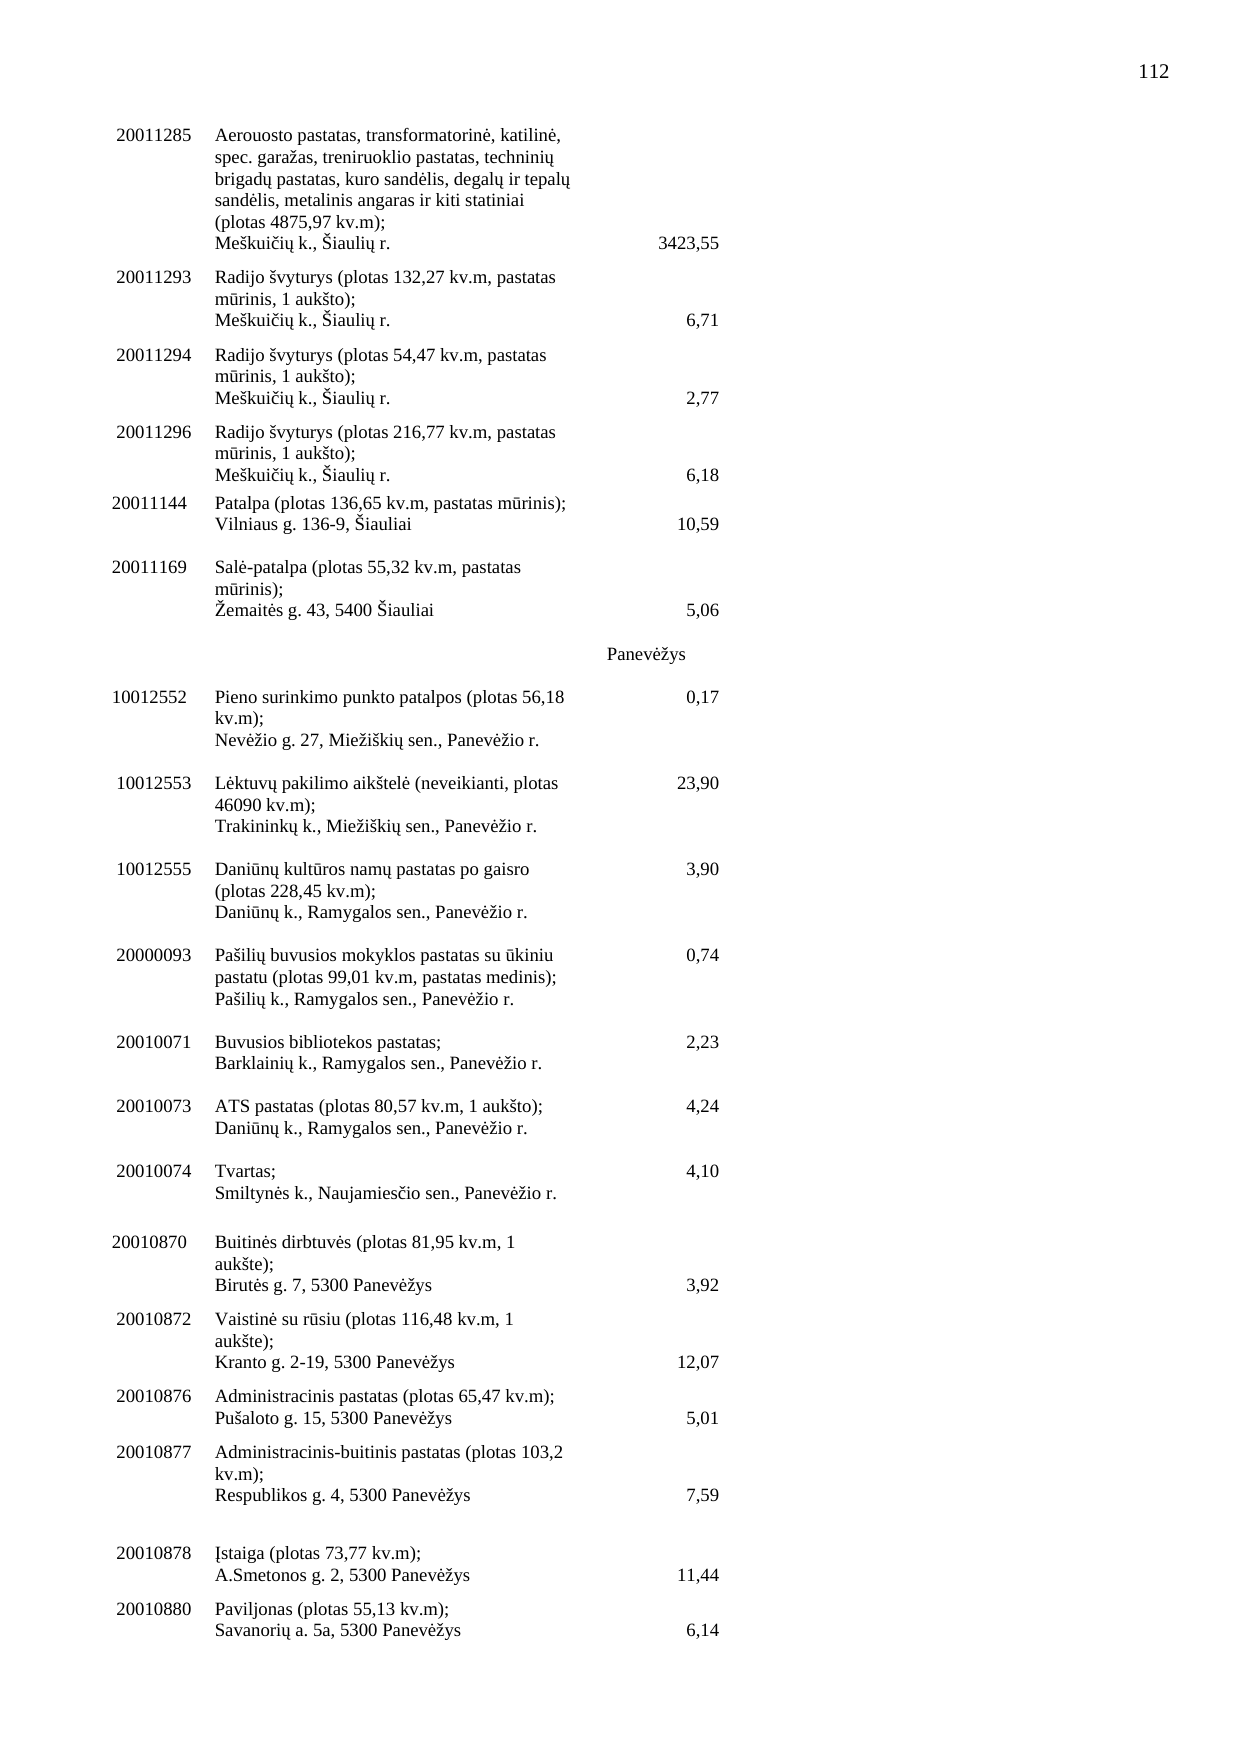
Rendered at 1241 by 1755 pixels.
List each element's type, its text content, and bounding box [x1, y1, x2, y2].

table_cell 6,18 [587, 414, 735, 492]
table_cell Lėktuvų pakilimo aikštelė (neveikianti, plotas 46090 kv.m); Trakininkų k., Miežiškių sen., Panevėžio r. [203, 772, 587, 858]
table_cell [1104, 686, 1192, 772]
table_cell [853, 1379, 971, 1435]
table_cell 3,92 [587, 1225, 735, 1302]
table_cell [971, 858, 1104, 944]
table_cell 12,07 [587, 1302, 735, 1379]
table_cell [1104, 1225, 1192, 1302]
table_cell [971, 1225, 1104, 1302]
table_cell [1104, 1302, 1192, 1379]
table_cell 10012552 [100, 686, 203, 772]
table_cell 20010880 [100, 1592, 203, 1647]
table_cell [971, 414, 1104, 492]
table_cell 20011144 [100, 492, 203, 556]
table_header [971, 1536, 1104, 1592]
table_cell 6,71 [587, 260, 735, 337]
table_cell [1104, 1435, 1192, 1512]
table_cell [853, 1302, 971, 1379]
table_cell [853, 772, 971, 858]
table_cell [1104, 858, 1192, 944]
table_cell Vaistinė su rūsiu (plotas 116,48 kv.m, 1 aukšte); Kranto g. 2-19, 5300 Panevėžys [203, 1302, 587, 1379]
table_cell [971, 944, 1104, 1031]
table_cell [971, 772, 1104, 858]
table_cell [735, 492, 853, 556]
table_cell [1104, 414, 1192, 492]
table_cell [735, 1031, 853, 1095]
table_cell Pieno surinkimo punkto patalpos (plotas 56,18 kv.m); Nevėžio g. 27, Miežiškių sen., Panevėžio r. [203, 686, 587, 772]
table_cell [1104, 492, 1192, 556]
table_cell 10012553 [100, 772, 203, 858]
table_cell [1104, 1379, 1192, 1435]
table_cell [971, 260, 1104, 337]
table_cell 20011296 [100, 414, 203, 492]
table_cell 20010877 [100, 1435, 203, 1512]
table_cell [853, 1592, 971, 1647]
table_cell Aerouosto pastatas, transformatorinė, katilinė, spec. garažas, treniruoklio pastatas, techninių brigadų pastatas, kuro sandėlis, degalų ir tepalų sandėlis, metalinis angaras ir kiti statiniai (plotas 4875,97 kv.m); Meškuičių k., Šiaulių r. [203, 118, 587, 260]
table_cell 20010071 [100, 1031, 203, 1095]
table_header [735, 1536, 853, 1592]
table_cell 0,17 [587, 686, 735, 772]
table_cell 20010870 [100, 1225, 203, 1302]
table_cell [971, 1592, 1104, 1647]
table_cell [735, 1302, 853, 1379]
table_cell [853, 1435, 971, 1512]
table_cell [735, 1225, 853, 1302]
table_cell 6,14 [587, 1592, 735, 1647]
table_cell [971, 1302, 1104, 1379]
table_cell 4,10 [587, 1160, 735, 1225]
table_header [853, 1536, 971, 1592]
table_cell 7,59 [587, 1435, 735, 1512]
table_cell [853, 414, 971, 492]
table_cell Administracinis-buitinis pastatas (plotas 103,2 kv.m); Respublikos g. 4, 5300 Panevėžys [203, 1435, 587, 1512]
table_cell 3,90 [587, 858, 735, 944]
table_cell 2,23 [587, 1031, 735, 1095]
table_cell [1104, 556, 1192, 642]
table_cell [853, 944, 971, 1031]
table_cell [853, 337, 971, 414]
table_cell [853, 556, 971, 642]
table_cell [971, 1095, 1104, 1160]
table_cell [971, 556, 1104, 642]
table_cell Radijo švyturys (plotas 54,47 kv.m, pastatas mūrinis, 1 aukšto); Meškuičių k., Šiaulių r. [203, 337, 587, 414]
table_cell [735, 772, 853, 858]
table_cell [735, 260, 853, 337]
table_cell Radijo švyturys (plotas 132,27 kv.m, pastatas mūrinis, 1 aukšto); Meškuičių k., Šiaulių r. [203, 260, 587, 337]
table_cell [1104, 337, 1192, 414]
table_cell 5,01 [587, 1379, 735, 1435]
table_cell [853, 1031, 971, 1095]
table_cell [853, 260, 971, 337]
table_cell [735, 1095, 853, 1160]
table_cell [1104, 772, 1192, 858]
table_cell Radijo švyturys (plotas 216,77 kv.m, pastatas mūrinis, 1 aukšto); Meškuičių k., Šiaulių r. [203, 414, 587, 492]
table_cell [971, 1031, 1104, 1095]
table_cell [735, 1379, 853, 1435]
table_cell [735, 1435, 853, 1512]
table_cell [971, 337, 1104, 414]
table_cell [853, 492, 971, 556]
table_cell [853, 1095, 971, 1160]
table_cell 0,74 [587, 944, 735, 1031]
table_header [1104, 1536, 1192, 1592]
table_cell [735, 556, 853, 642]
table_cell Tvartas; Smiltynės k., Naujamiesčio sen., Panevėžio r. [203, 1160, 587, 1225]
table_cell 20010074 [100, 1160, 203, 1225]
table_cell [1104, 1592, 1192, 1647]
table_cell [853, 118, 971, 260]
table_cell [971, 686, 1104, 772]
table_cell [971, 1160, 1104, 1225]
table_cell [1104, 260, 1192, 337]
table_cell 10,59 [587, 492, 735, 556]
table_cell Administracinis pastatas (plotas 65,47 kv.m); Pušaloto g. 15, 5300 Panevėžys [203, 1379, 587, 1435]
table_cell 4,24 [587, 1095, 735, 1160]
table_cell [735, 118, 853, 260]
table_cell [735, 1592, 853, 1647]
table_cell 20011293 [100, 260, 203, 337]
table_cell 20000093 [100, 944, 203, 1031]
table_cell Pašilių buvusios mokyklos pastatas su ūkiniu pastatu (plotas 99,01 kv.m, pastatas medinis); Pašilių k., Ramygalos sen., Panevėžio r. [203, 944, 587, 1031]
table_cell [853, 686, 971, 772]
table_cell [971, 492, 1104, 556]
table_header Įstaiga (plotas 73,77 kv.m); A.Smetonos g. 2, 5300 Panevėžys [203, 1536, 587, 1592]
table_cell [853, 858, 971, 944]
table_cell [735, 414, 853, 492]
table_cell 10012555 [100, 858, 203, 944]
table_cell 3423,55 [587, 118, 735, 260]
table_cell [1104, 1031, 1192, 1095]
table_cell [853, 1160, 971, 1225]
table_cell [1104, 118, 1192, 260]
table_cell [735, 1160, 853, 1225]
table_cell [1104, 1095, 1192, 1160]
table_cell 20011169 [100, 556, 203, 642]
table_cell [971, 118, 1104, 260]
table_cell Daniūnų kultūros namų pastatas po gaisro (plotas 228,45 kv.m); Daniūnų k., Ramygalos sen., Panevėžio r. [203, 858, 587, 944]
table_cell 20010876 [100, 1379, 203, 1435]
table_cell [735, 944, 853, 1031]
table_cell 20010073 [100, 1095, 203, 1160]
table_cell [735, 686, 853, 772]
table_cell [971, 1435, 1104, 1512]
table_cell Panevėžys [100, 643, 1192, 686]
table_cell [735, 858, 853, 944]
table_cell ATS pastatas (plotas 80,57 kv.m, 1 aukšto); Daniūnų k., Ramygalos sen., Panevėžio r. [203, 1095, 587, 1160]
table_header 20010878 [100, 1536, 203, 1592]
table_cell 20011285 [100, 118, 203, 260]
table_cell [1104, 1160, 1192, 1225]
table_cell [735, 337, 853, 414]
table_cell Buitinės dirbtuvės (plotas 81,95 kv.m, 1 aukšte); Birutės g. 7, 5300 Panevėžys [203, 1225, 587, 1302]
table_cell Buvusios bibliotekos pastatas; Barklainių k., Ramygalos sen., Panevėžio r. [203, 1031, 587, 1095]
table_cell 5,06 [587, 556, 735, 642]
table_cell 20011294 [100, 337, 203, 414]
table_cell 23,90 [587, 772, 735, 858]
table_cell Salė-patalpa (plotas 55,32 kv.m, pastatas mūrinis); Žemaitės g. 43, 5400 Šiauliai [203, 556, 587, 642]
table_cell Patalpa (plotas 136,65 kv.m, pastatas mūrinis); Vilniaus g. 136-9, Šiauliai [203, 492, 587, 556]
table_cell 2,77 [587, 337, 735, 414]
table_cell [853, 1225, 971, 1302]
table_cell [1104, 944, 1192, 1031]
table_header 11,44 [587, 1536, 735, 1592]
table_cell Paviljonas (plotas 55,13 kv.m); Savanorių a. 5a, 5300 Panevėžys [203, 1592, 587, 1647]
table_cell [971, 1379, 1104, 1435]
table_cell 20010872 [100, 1302, 203, 1379]
